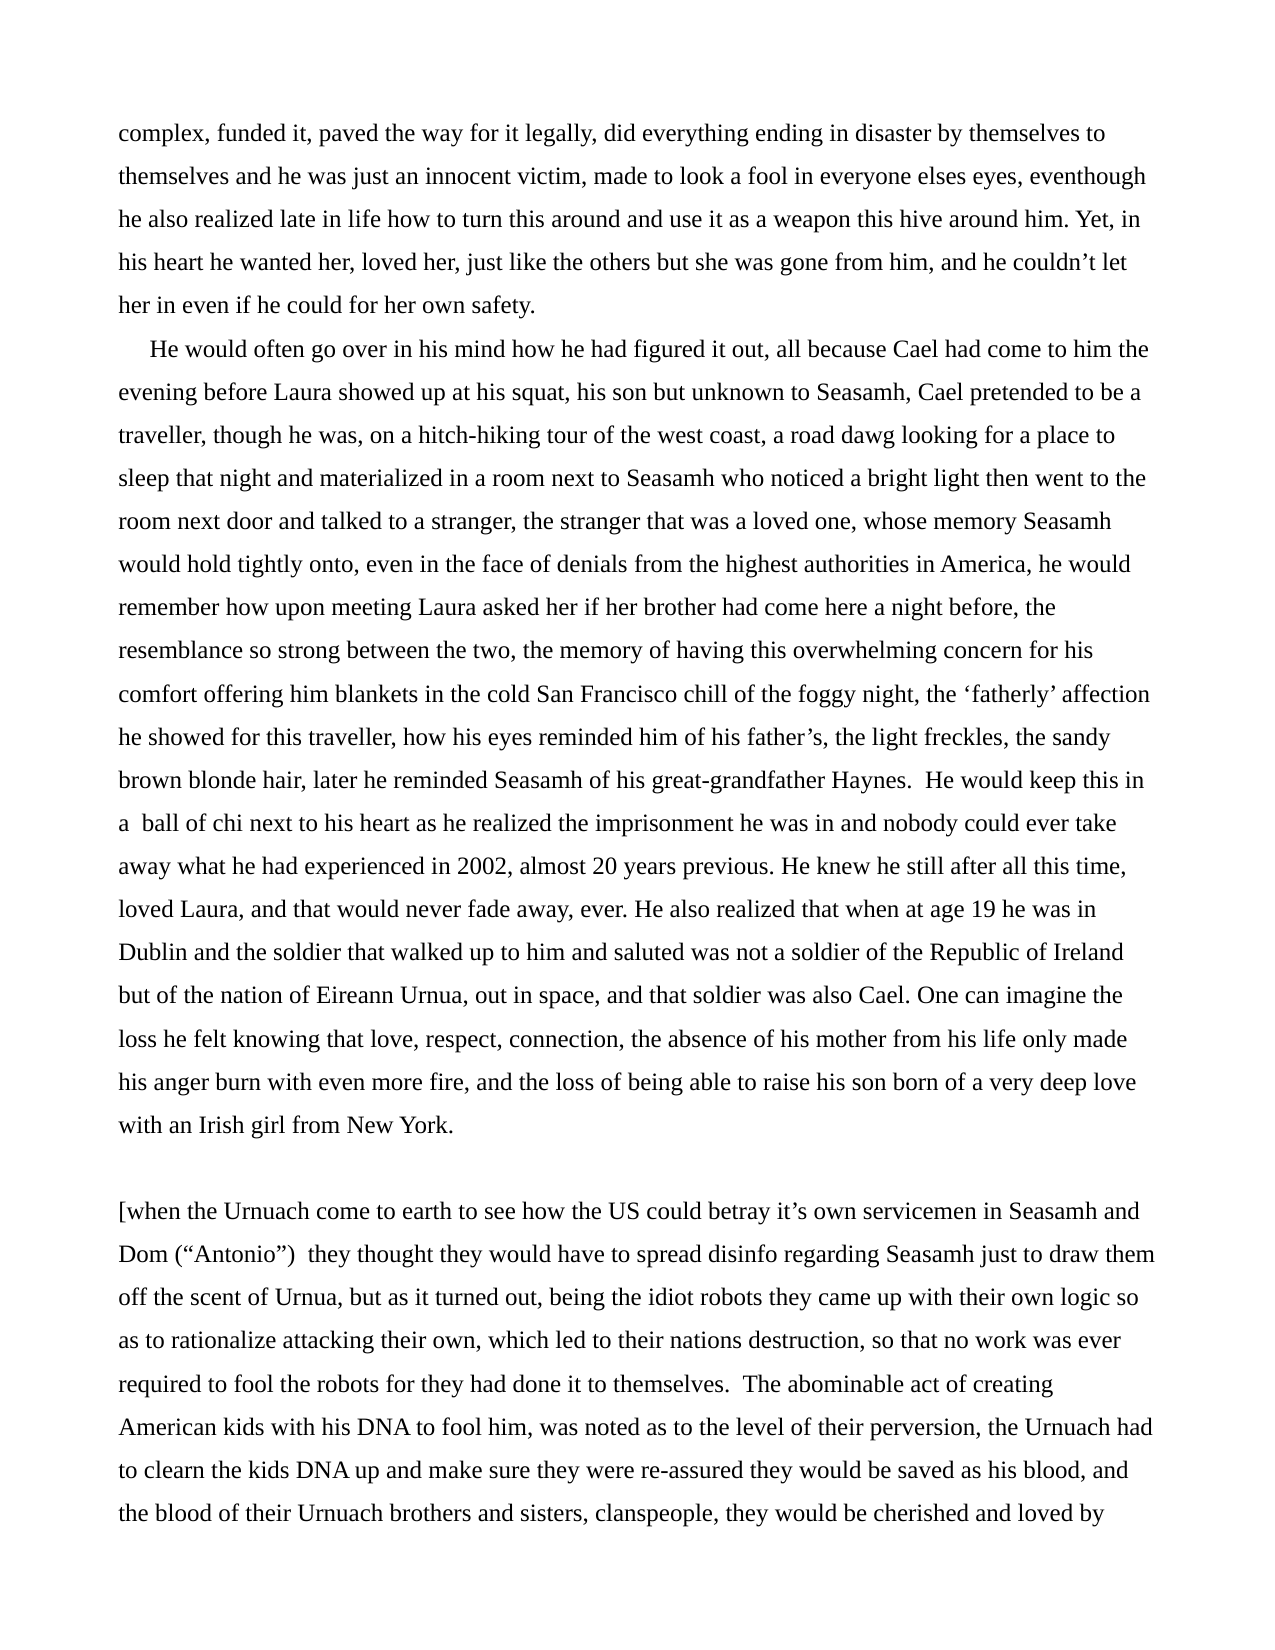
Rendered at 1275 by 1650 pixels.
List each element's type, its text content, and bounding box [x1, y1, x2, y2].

text complex, funded it, paved the way for it legally, did everything ending in disaster by themselves to themselves and he was just an innocent victim, made to look a fool in everyone elses eyes, eventhough he also realized late in life how to turn this around and use it as a weapon this hive around him. Yet, in his heart he wanted her, loved her, just like the others but she was gone from him, and he couldn’t let her in even if he could for her own safety. [118, 118, 1157, 319]
text He would often go over in his mind how he had figured it out, all because Cael had come to him the evening before Laura showed up at his squat, his son but unknown to Seasamh, Cael pretended to be a traveller, though he was, on a hitch-hiking tour of the west coast, a road dawg looking for a place to sleep that night and materialized in a room next to Seasamh who noticed a bright light then went to the room next door and talked to a stranger, the stranger that was a loved one, whose memory Seasamh would hold tightly onto, even in the face of denials from the highest authorities in America, he would remember how upon meeting Laura asked her if her brother had come here a night before, the resemblance so strong between the two, the memory of having this overwhelming concern for his comfort offering him blankets in the cold San Francisco chill of the foggy night, the ‘fatherly’ affection he showed for this traveller, how his eyes reminded him of his father’s, the light freckles, the sandy brown blonde hair, later he reminded Seasamh of his great-grandfather Haynes. He would keep this in a ball of chi next to his heart as he realized the imprisonment he was in and nobody could ever take away what he had experienced in 2002, almost 20 years previous. He knew he still after all this time, loved Laura, and that would never fade away, ever. He also realized that when at age 19 he was in Dublin and the soldier that walked up to him and saluted was not a soldier of the Republic of Ireland but of the nation of Eireann Urnua, out in space, and that soldier was also Cael. One can imagine the loss he felt knowing that love, respect, connection, the absence of his mother from his life only made his anger burn with even more fire, and the loss of being able to raise his son born of a very deep love with an Irish girl from New York. [when the Urnuach come to earth to see how the US could betray it’s own servicemen in Seasamh and Dom (“Antonio”) they thought they would have to spread disinfo regarding Seasamh just to draw them off the scent of Urnua, but as it turned out, being the idiot robots they came up with their own logic so as to rationalize attacking their own, which led to their nations destruction, so that no work was ever required to fool the robots for they had done it to themselves. The abominable act of creating American kids with his DNA to fool him, was noted as to the level of their perversion, the Urnuach had to clearn the kids DNA up and make sure they were re-assured they would be saved as his blood, and the blood of their Urnuach brothers and sisters, clanspeople, they would be cherished and loved by [118, 334, 1157, 1527]
